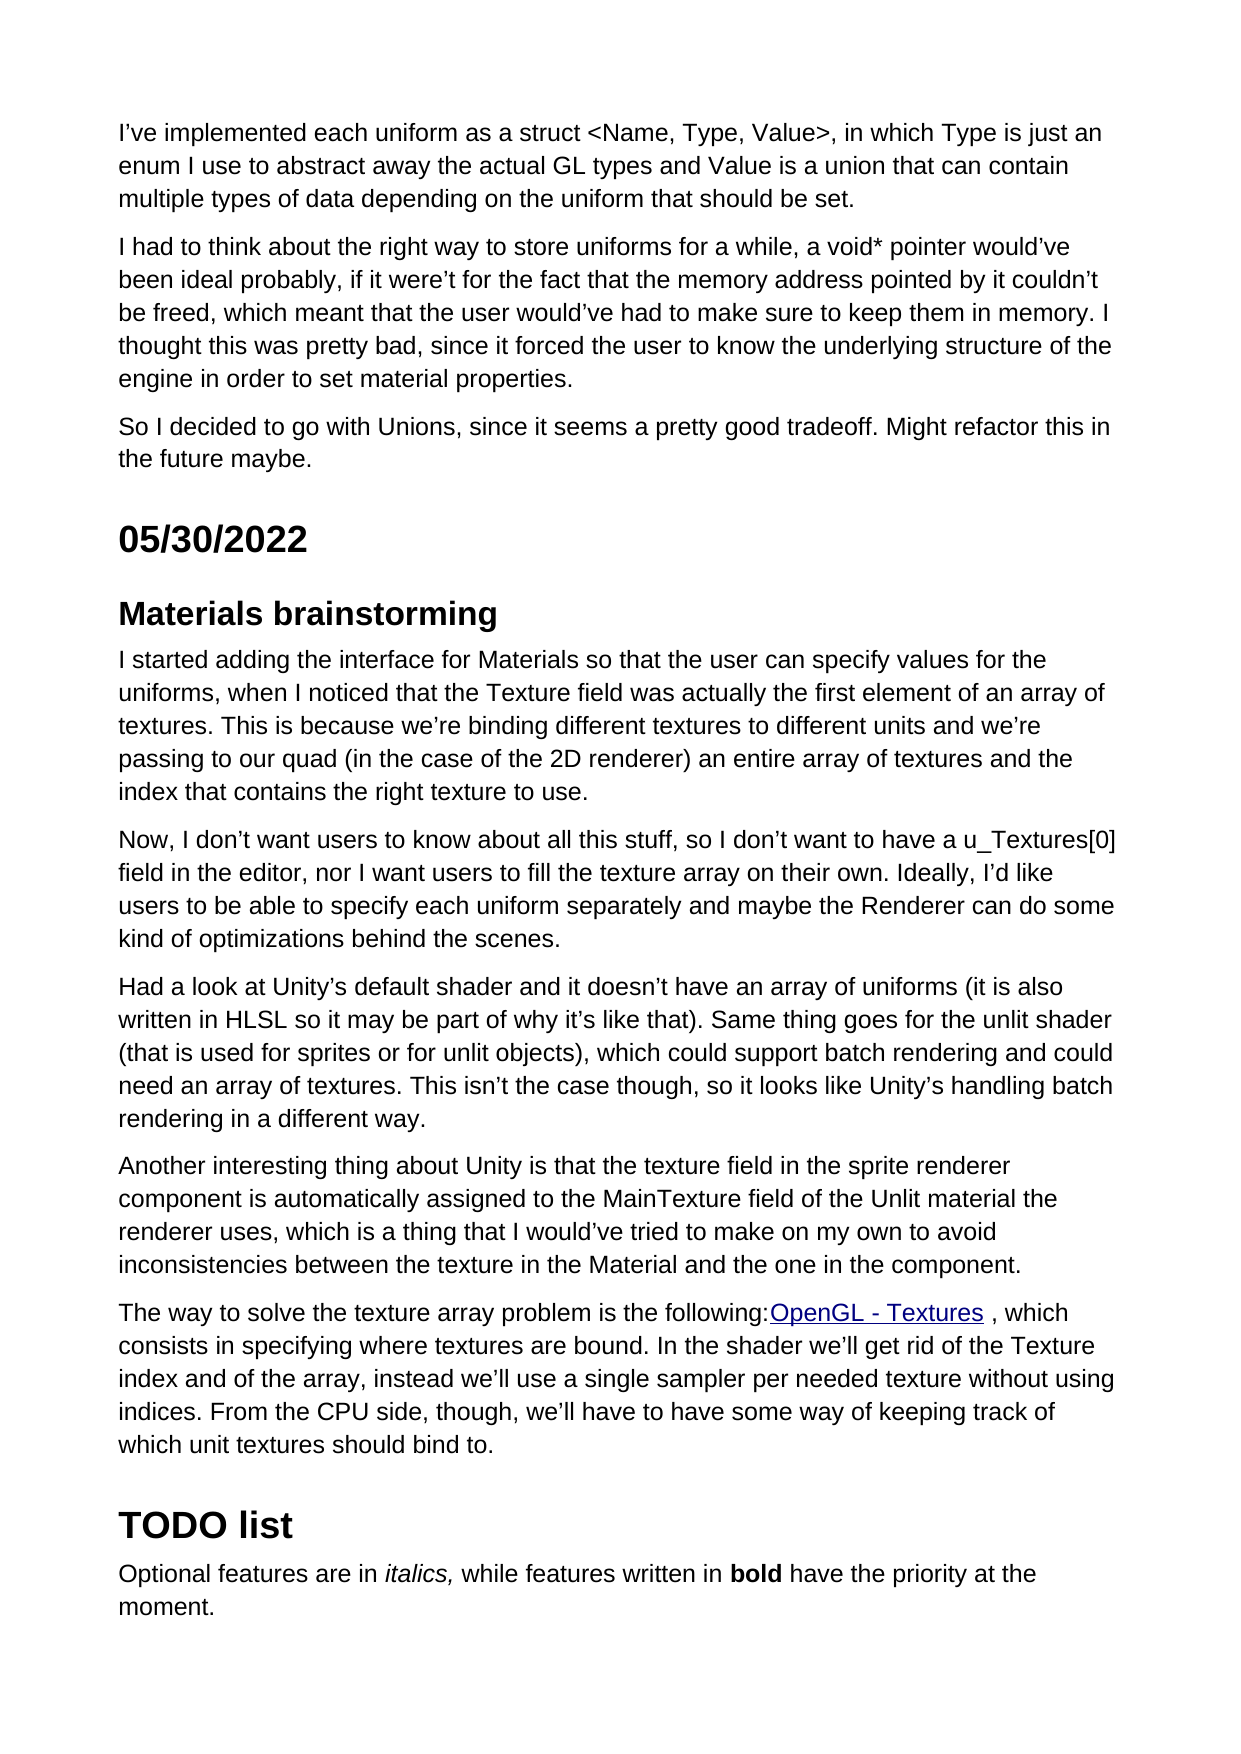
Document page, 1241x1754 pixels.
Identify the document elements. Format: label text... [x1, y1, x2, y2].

text Now, I don’t want users to know about all this stuff, so I don’t want to have a u_Textures[0] field in the editor, nor I want users to fill the texture array on their own. Ideally, I’d like users to be able to specify each uniform separately and maybe the Renderer can do some kind of optimizations behind the scenes. [118, 825, 1122, 953]
text Had a look at Unity’s default shader and it doesn’t have an array of uniforms (it is also written in HLSL so it may be part of why it’s like that). Same thing goes for the unlit shader (that is used for sprites or for unlit objects), which could support batch rendering and could need an array of textures. This isn’t the case though, so it looks like Unity’s handling batch rendering in a different way. [118, 972, 1122, 1132]
text Optional features are in italics, while features written in bold have the priority at the moment. [118, 1559, 1122, 1621]
text So I decided to go with Unions, since it seems a pretty good tradeoff. Might refactor this in the future maybe. [118, 411, 1122, 473]
text I had to think about the right way to store uniforms for a while, a void* pointer would’ve been ideal probably, if it were’t for the fact that the memory address pointed by it couldn’t be freed, which meant that the user would’ve had to make sure to keep them in memory. I thought this was pretty bad, since it forced the user to know the underlying structure of the engine in order to set material properties. [118, 232, 1122, 393]
text The way to solve the texture array problem is the following:OpenGL - Textures , which consists in specifying where textures are bound. In the shader we’ll get rid of the Texture index and of the array, instead we’ll use a single sampler per needed texture without using indices. From the CPU side, though, we’ll have to have some way of keeping track of which unit textures should bind to. [118, 1298, 1122, 1459]
subtitle TODO list [118, 1503, 1122, 1546]
subtitle 05/30/2022 [118, 517, 1122, 561]
subtitle Materials brainstorming [118, 594, 1122, 633]
text I started adding the interface for Materials so that the user can specify values for the uniforms, when I noticed that the Texture field was actually the first element of an array of textures. This is because we’re binding different textures to different units and we’re passing to our quad (in the case of the 2D renderer) an entire array of textures and the index that contains the right texture to use. [118, 645, 1122, 806]
text Another interesting thing about Unity is that the texture field in the sprite renderer component is automatically assigned to the MainTexture field of the Unlit material the renderer uses, which is a thing that I would’ve tried to make on my own to avoid inconsistencies between the texture in the Material and the one in the component. [118, 1151, 1122, 1279]
text I’ve implemented each uniform as a struct <Name, Type, Value>, in which Type is just an enum I use to abstract away the actual GL types and Value is a union that can contain multiple types of data depending on the uniform that should be set. [118, 118, 1122, 213]
